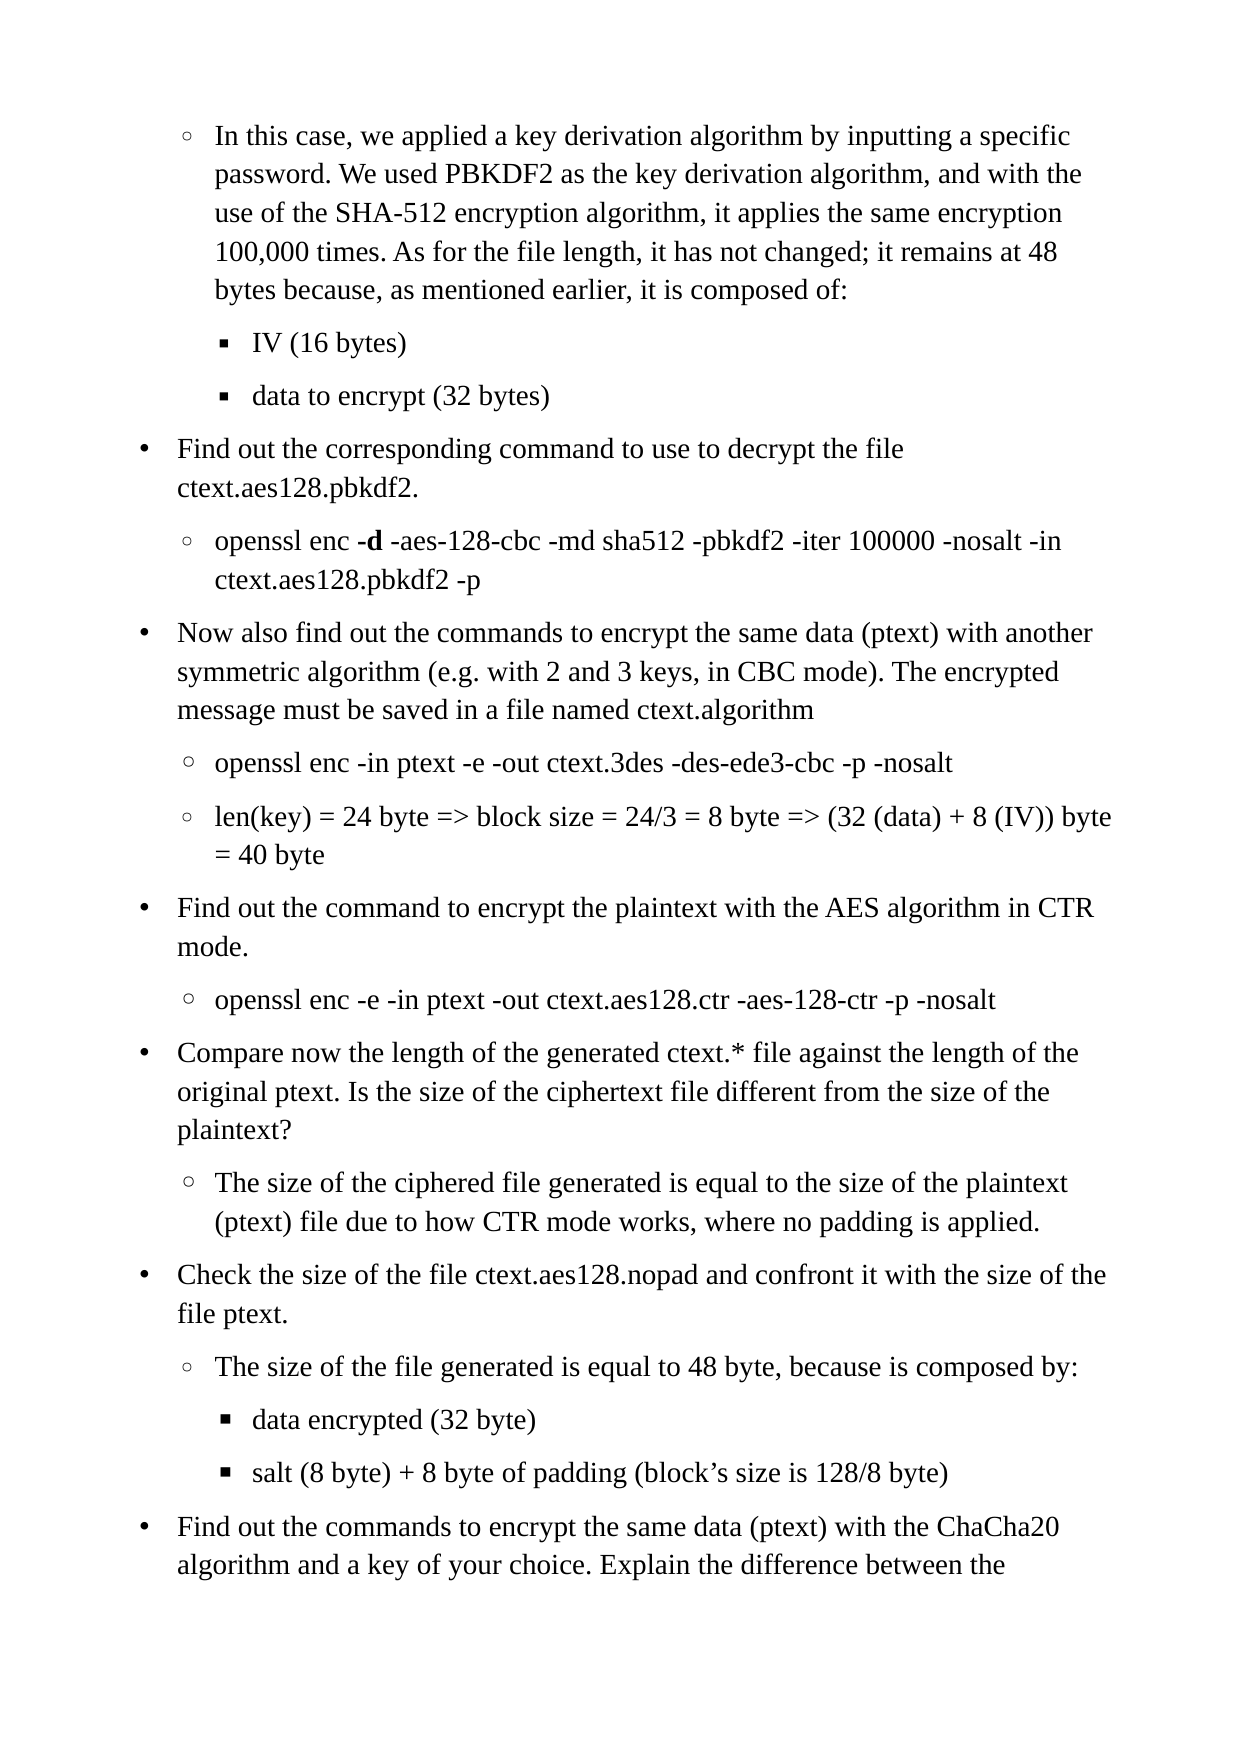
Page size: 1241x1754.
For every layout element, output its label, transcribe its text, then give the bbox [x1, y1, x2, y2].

list data encrypted (32 byte) [214, 1402, 1123, 1436]
list IV (16 bytes) [214, 325, 1123, 359]
list len(key) = 24 byte => block size = 24/3 = 8 byte => (32 (data) + 8 (IV)) byte = 40 byte [177, 799, 1123, 871]
list Now also find out the commands to encrypt the same data (ptext) with another symmetric algorithm (e.g. with 2 and 3 keys, in CBC mode). The encrypted message must be saved in a file named ctext.algorithm [139, 615, 1123, 726]
list Find out the corresponding command to use to decrypt the file ctext.aes128.pbkdf2. [139, 432, 1123, 504]
list openssl enc -e -in ptext -out ctext.aes128.ctr -aes-128-ctr -p -nosalt [177, 982, 1123, 1016]
list Find out the command to encrypt the plaintext with the AES algorithm in CTR mode. [139, 890, 1123, 962]
list Compare now the length of the generated ctext.* file against the length of the original ptext. Is the size of the ciphertext file different from the size of the plaintext? [139, 1035, 1123, 1146]
list openssl enc -d -aes-128-cbc -md sha512 -pbkdf2 -iter 100000 -nosalt -in ctext.aes128.pbkdf2 -p [177, 523, 1123, 596]
list The size of the file generated is equal to 48 byte, because is composed by: [177, 1349, 1123, 1383]
list salt (8 byte) + 8 byte of padding (block’s size is 128/8 byte) [214, 1456, 1123, 1489]
list openssl enc -in ptext -e -out ctext.3des -des-ede3-cbc -p -nosalt [177, 745, 1123, 779]
list In this case, we applied a key derivation algorithm by inputting a specific password. We used PBKDF2 as the key derivation algorithm, and with the use of the SHA-512 encryption algorithm, it applies the same encryption 100,000 times. As for the file length, it has not changed; it remains at 48 bytes because, as mentioned earlier, it is composed of: [177, 118, 1123, 306]
list Check the size of the file ctext.aes128.nopad and confront it with the size of the file ptext. [139, 1257, 1123, 1329]
list The size of the ciphered file generated is equal to the size of the plaintext (ptext) file due to how CTR mode works, where no padding is applied. [177, 1166, 1123, 1238]
list Find out the commands to encrypt the same data (ptext) with the ChaCha20 algorithm and a key of your choice. Explain the difference between the [139, 1509, 1123, 1581]
list data to encrypt (32 bytes) [214, 378, 1123, 412]
